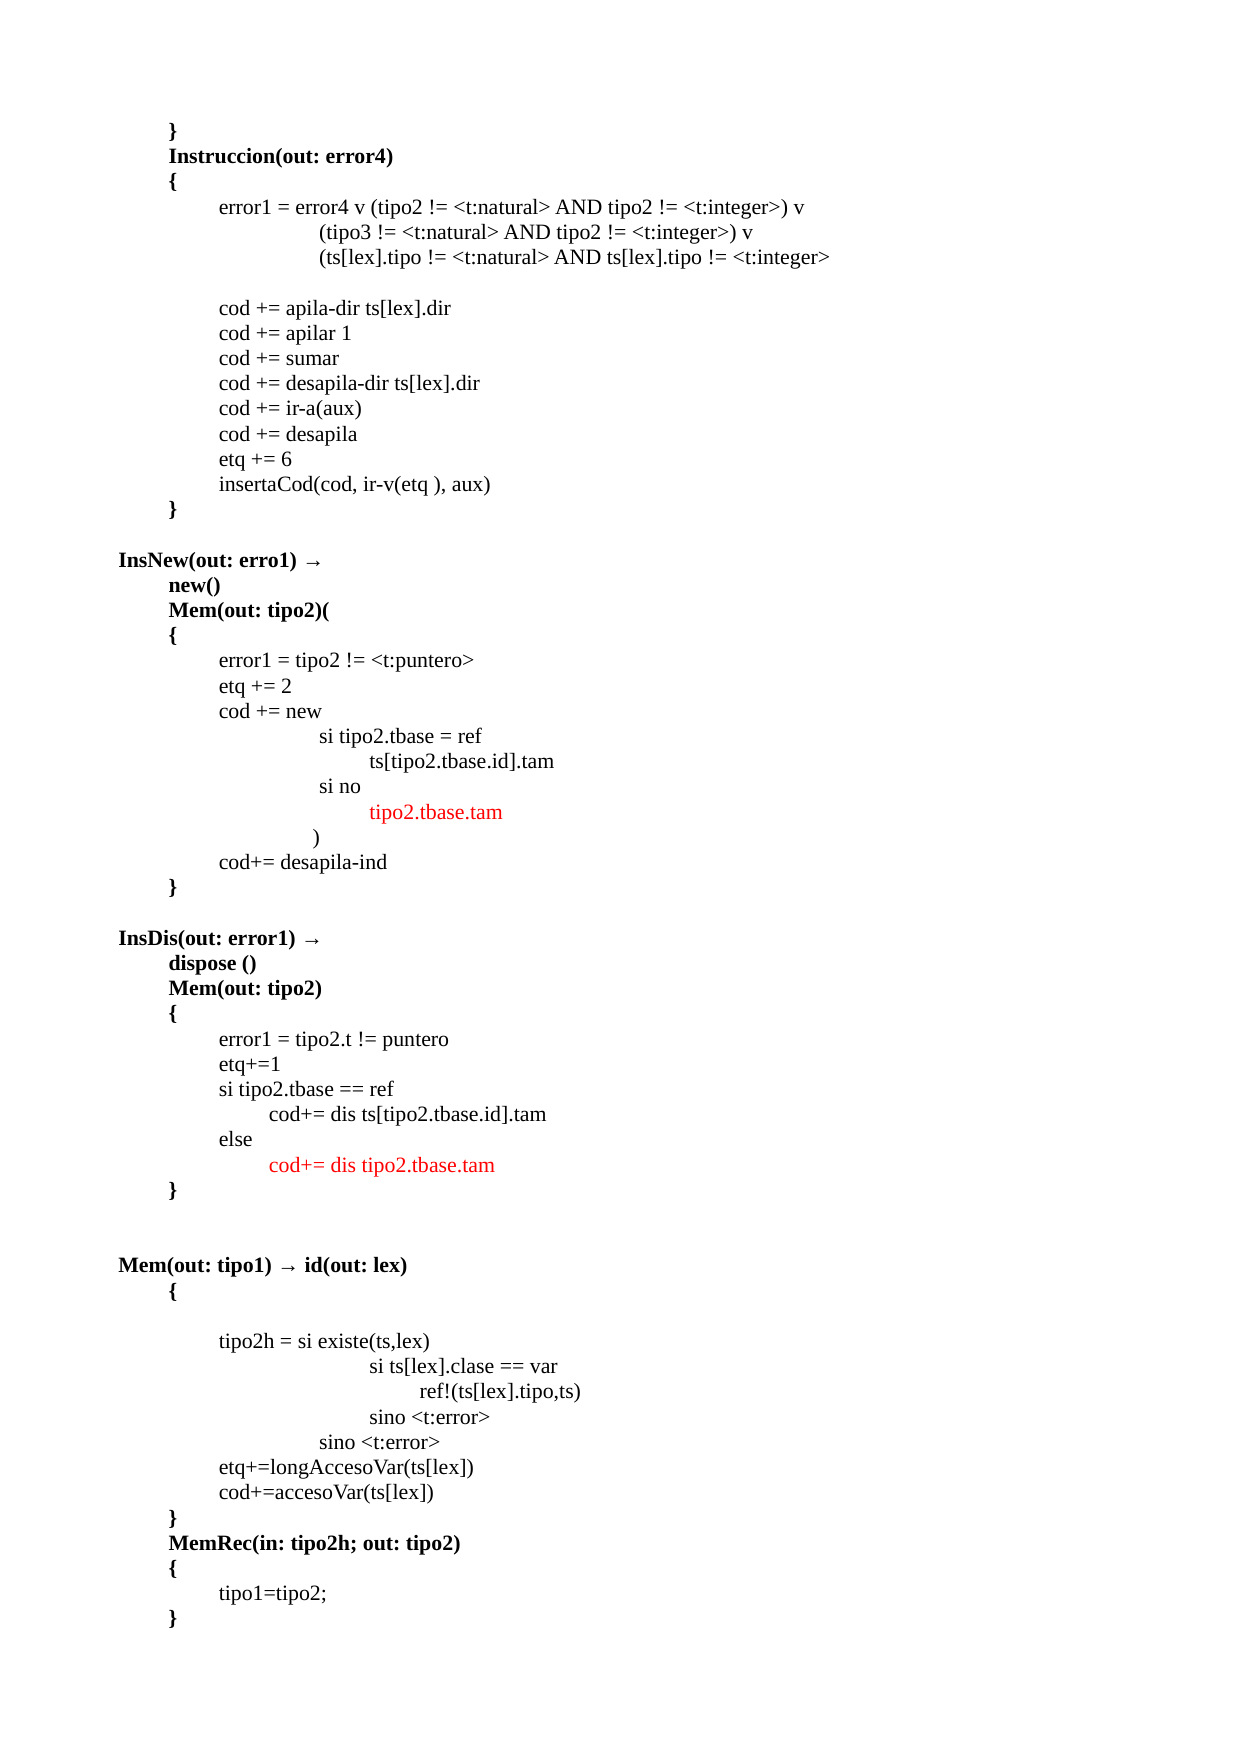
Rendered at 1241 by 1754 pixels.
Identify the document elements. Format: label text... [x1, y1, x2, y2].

text etq += 6 [168, 446, 1122, 471]
text cod += desapila-dir ts[lex].dir [168, 370, 1122, 395]
text else [168, 1126, 1122, 1152]
text tipo2.tbase.tam [168, 799, 1122, 824]
text cod += apilar 1 [168, 320, 1122, 345]
text } [168, 1177, 1122, 1202]
text etq+=1 [168, 1051, 1122, 1076]
text ref!(ts[lex].tipo,ts) [118, 1378, 1122, 1404]
text Mem(out: tipo2) [168, 975, 1122, 1000]
text sino <t:error> [168, 1429, 1122, 1454]
text error1 = tipo2.t != puntero [168, 1026, 1122, 1051]
text { [168, 1278, 1122, 1303]
text ts[tipo2.tbase.id].tam [168, 748, 1122, 773]
text Mem(out: tipo1) → id(out: lex) [118, 1252, 1122, 1278]
text } [168, 874, 1122, 899]
text cod+=accesoVar(ts[lex]) [168, 1479, 1122, 1504]
text } [168, 1504, 1122, 1530]
text Mem(out: tipo2)( [168, 597, 1122, 622]
text cod+= desapila-ind [118, 849, 1122, 874]
text { [168, 1555, 1122, 1580]
text etq += 2 [168, 673, 1122, 698]
text si ts[lex].clase == var [118, 1353, 1122, 1378]
text cod += apila-dir ts[lex].dir [168, 294, 1122, 320]
text InsDis(out: error1) → [118, 925, 1122, 950]
text tipo1=tipo2; [168, 1580, 1122, 1605]
text ) [168, 824, 1122, 849]
text } [168, 496, 1122, 521]
text } [168, 1605, 1122, 1631]
text sino <t:error> [118, 1404, 1122, 1429]
text cod += ir-a(aux) [168, 395, 1122, 421]
text { [168, 1000, 1122, 1026]
text tipo2h = si existe(ts,lex) [118, 1328, 1122, 1353]
text cod += desapila [168, 421, 1122, 446]
text new() [118, 572, 1122, 597]
text dispose () [118, 950, 1122, 975]
text insertaCod(cod, ir-v(etq ), aux) [168, 471, 1122, 496]
text si tipo2.tbase == ref [168, 1076, 1122, 1101]
text si tipo2.tbase = ref [168, 723, 1122, 748]
text { [168, 622, 1122, 647]
text cod += sumar [168, 345, 1122, 370]
text MemRec(in: tipo2h; out: tipo2) [168, 1530, 1122, 1555]
text } [168, 118, 1122, 143]
text error1 = tipo2 != <t:puntero> [168, 647, 1122, 673]
text InsNew(out: erro1) → [118, 547, 1122, 572]
text etq+=longAccesoVar(ts[lex]) [168, 1454, 1122, 1479]
text cod+= dis ts[tipo2.tbase.id].tam [168, 1101, 1122, 1126]
text (ts[lex].tipo != <t:natural> AND ts[lex].tipo != <t:integer> [168, 244, 1122, 269]
text { [168, 168, 1122, 194]
text error1 = error4 v (tipo2 != <t:natural> AND tipo2 != <t:integer>) v [168, 194, 1122, 219]
text Instruccion(out: error4) [168, 143, 1122, 168]
text cod+= dis tipo2.tbase.tam [168, 1152, 1122, 1177]
text cod += new [168, 698, 1122, 723]
text si no [168, 773, 1122, 799]
text (tipo3 != <t:natural> AND tipo2 != <t:integer>) v [168, 219, 1122, 244]
